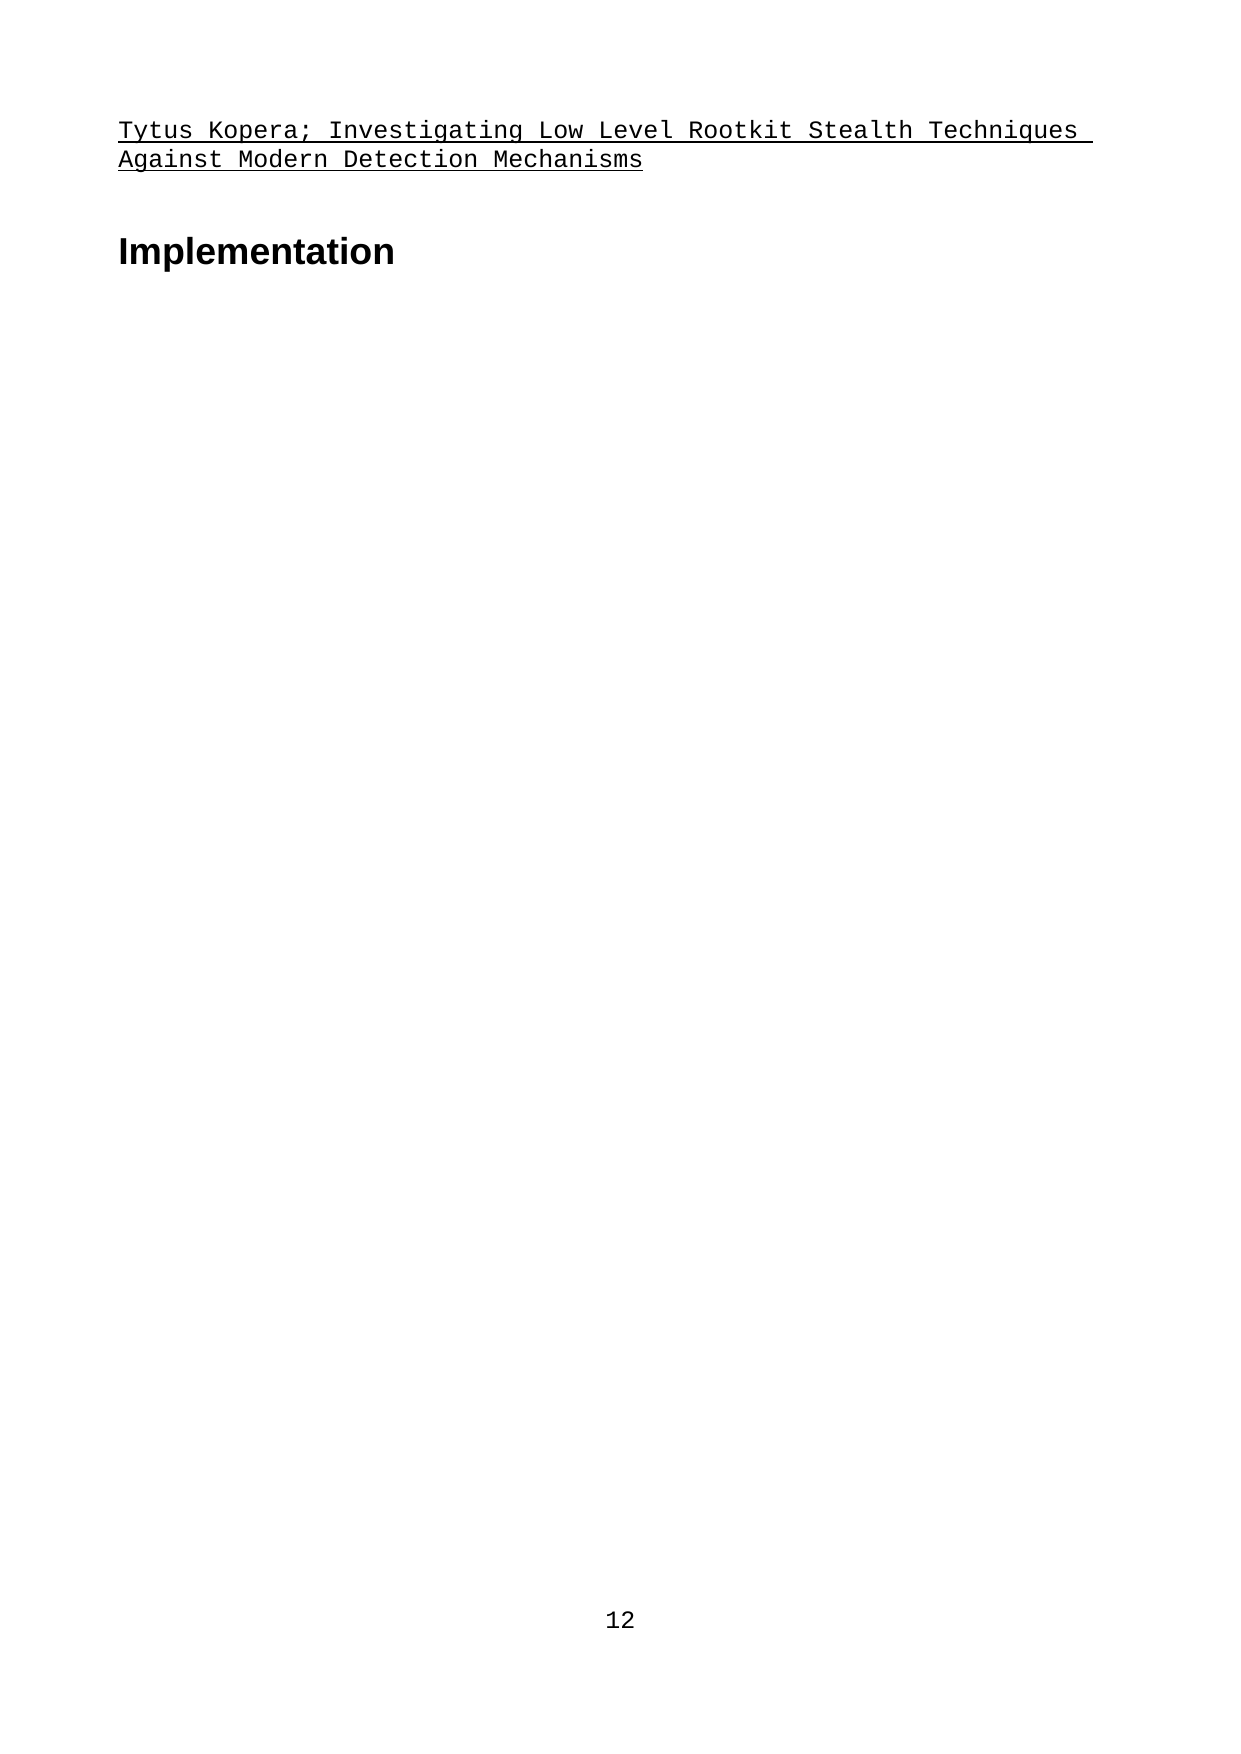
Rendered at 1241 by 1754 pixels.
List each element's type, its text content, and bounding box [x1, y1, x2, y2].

subtitle Implementation [118, 229, 1122, 272]
